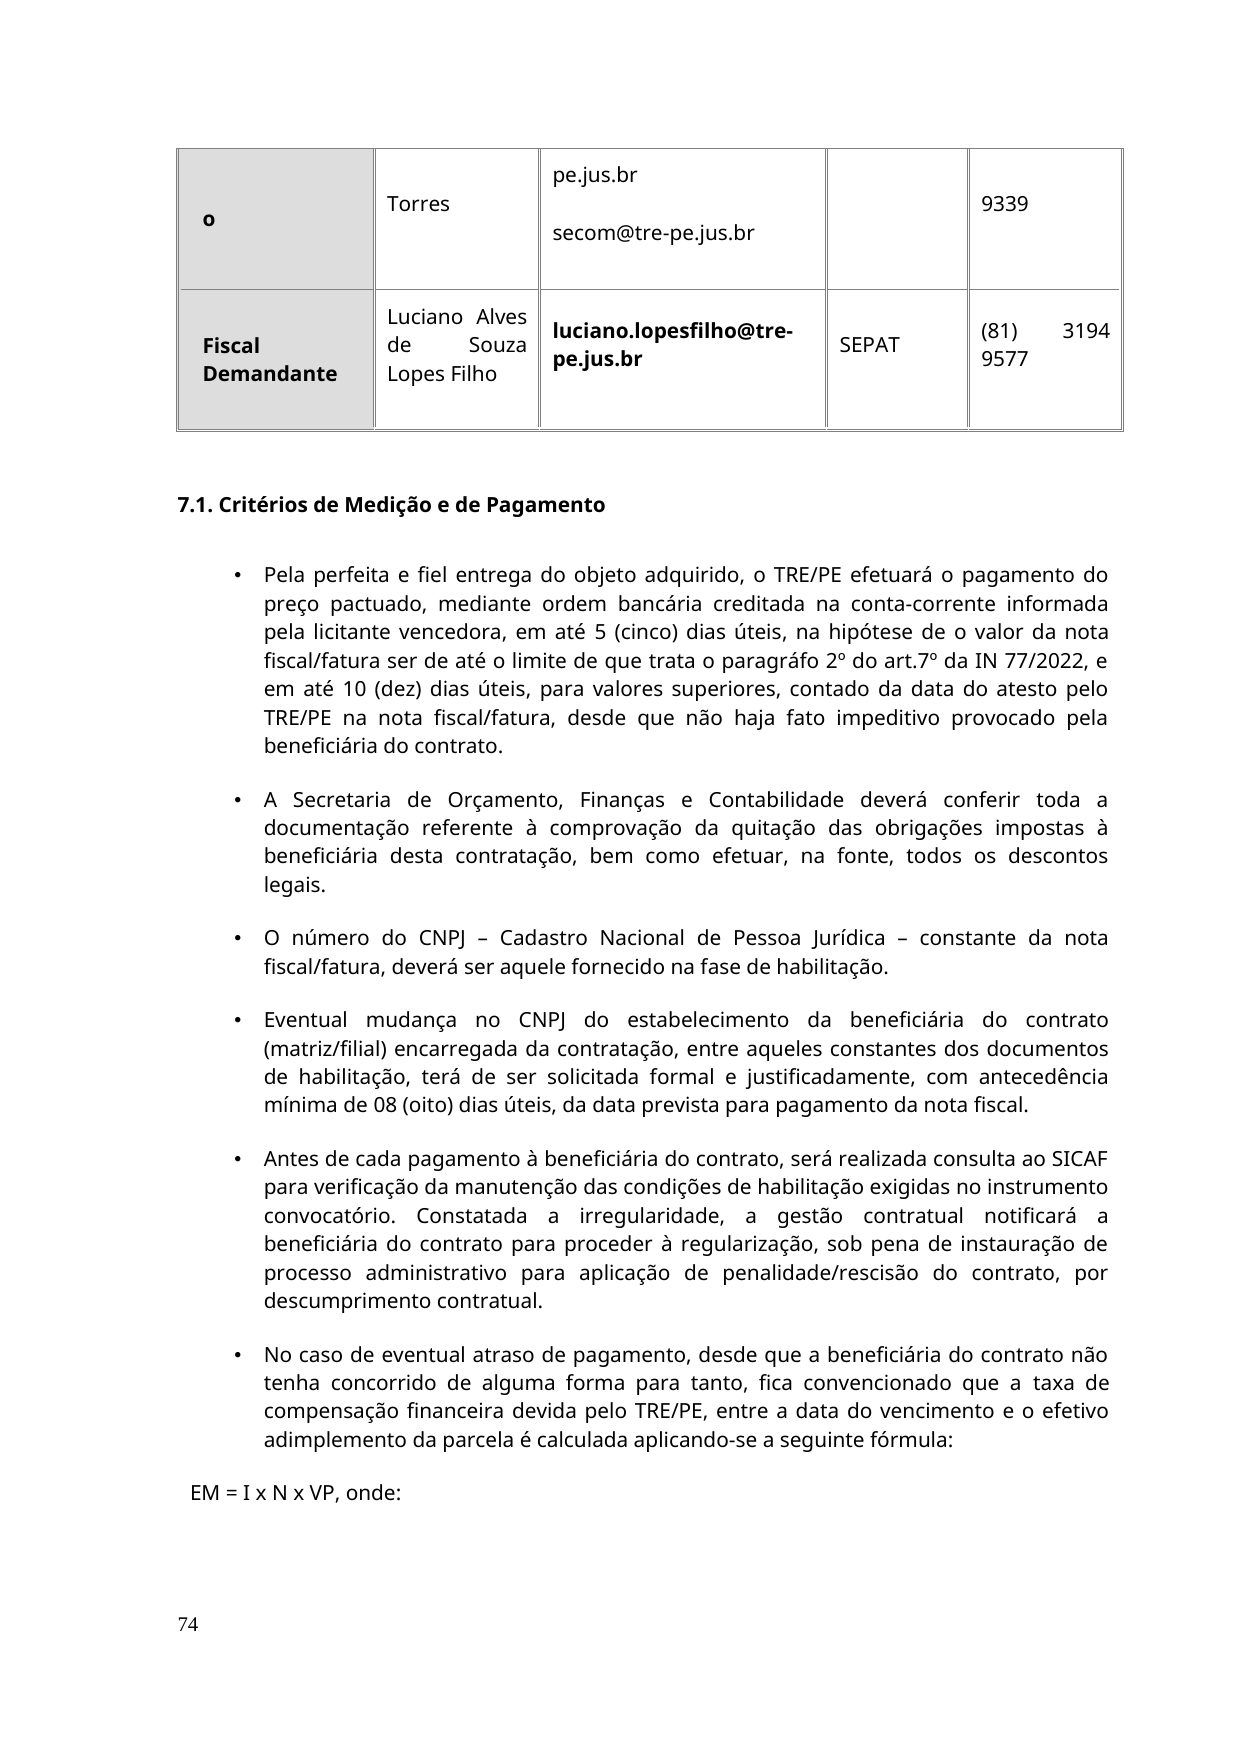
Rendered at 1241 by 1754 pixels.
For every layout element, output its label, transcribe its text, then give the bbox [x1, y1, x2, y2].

table_cell pe.jus.br secom@tre-pe.jus.br [541, 149, 825, 289]
table_cell Torres [376, 149, 538, 289]
list Antes de cada pagamento à beneficiária do contrato, será realizada consulta ao SICAF para verificação da manutenção das condições de habilitação exigidas no instrumento convocatório. Constatada a irregularidade, a gestão contratual notificará a beneficiária do contrato para proceder à regularização, sob pena de instauração de processo administrativo para aplicação de penalidade/rescisão do contrato, por descumprimento contratual. [234, 1144, 1109, 1315]
text EM = I x N x VP, onde: [190, 1478, 1109, 1507]
table_cell Luciano Alves de Souza Lopes Filho [374, 289, 540, 429]
table_cell 9339 [970, 149, 1121, 289]
list A Secretaria de Orçamento, Finanças e Contabilidade deverá conferir toda a documentação referente à comprovação da quitação das obrigações impostas à beneficiária desta contratação, bem como efetuar, na fonte, todos os descontos legais. [234, 785, 1109, 898]
table_cell o [179, 149, 373, 289]
table_cell (81) 3194 9577 [969, 289, 1121, 429]
list Eventual mudança no CNPJ do estabelecimento da beneficiária do contrato (matriz/filial) encarregada da contratação, entre aqueles constantes dos documentos de habilitação, terá de ser solicitada formal e justificadamente, com antecedência mínima de 08 (oito) dias úteis, da data prevista para pagamento da nota fiscal. [234, 1005, 1109, 1119]
table_cell luciano.lopesfilho@tre-pe.jus.br [540, 289, 827, 429]
table_cell SEPAT [827, 290, 968, 429]
list No caso de eventual atraso de pagamento, desde que a beneficiária do contrato não tenha concorrido de alguma forma para tanto, fica convencionado que a taxa de compensação financeira devida pelo TRE/PE, entre a data do vencimento e o efetivo adimplemento da parcela é calculada aplicando-se a seguinte fórmula: [234, 1340, 1109, 1453]
table_cell [828, 149, 967, 289]
list O número do CNPJ – Cadastro Nacional de Pessoa Jurídica – constante da nota fiscal/fatura, deverá ser aquele fornecido na fase de habilitação. [234, 923, 1109, 980]
table_cell Fiscal Demandante [179, 289, 374, 429]
text 7.1. Critérios de Medição e de Pagamento [177, 490, 1122, 519]
list Pela perfeita e fiel entrega do objeto adquirido, o TRE/PE efetuará o pagamento do preço pactuado, mediante ordem bancária creditada na conta-corrente informada pela licitante vencedora, em até 5 (cinco) dias úteis, na hipótese de o valor da nota fiscal/fatura ser de até o limite de que trata o paragráfo 2º do art.7º da IN 77/2022, e em até 10 (dez) dias úteis, para valores superiores, contado da data do atesto pelo TRE/PE na nota fiscal/fatura, desde que não haja fato impeditivo provocado pela beneficiária do contrato. [234, 561, 1109, 760]
